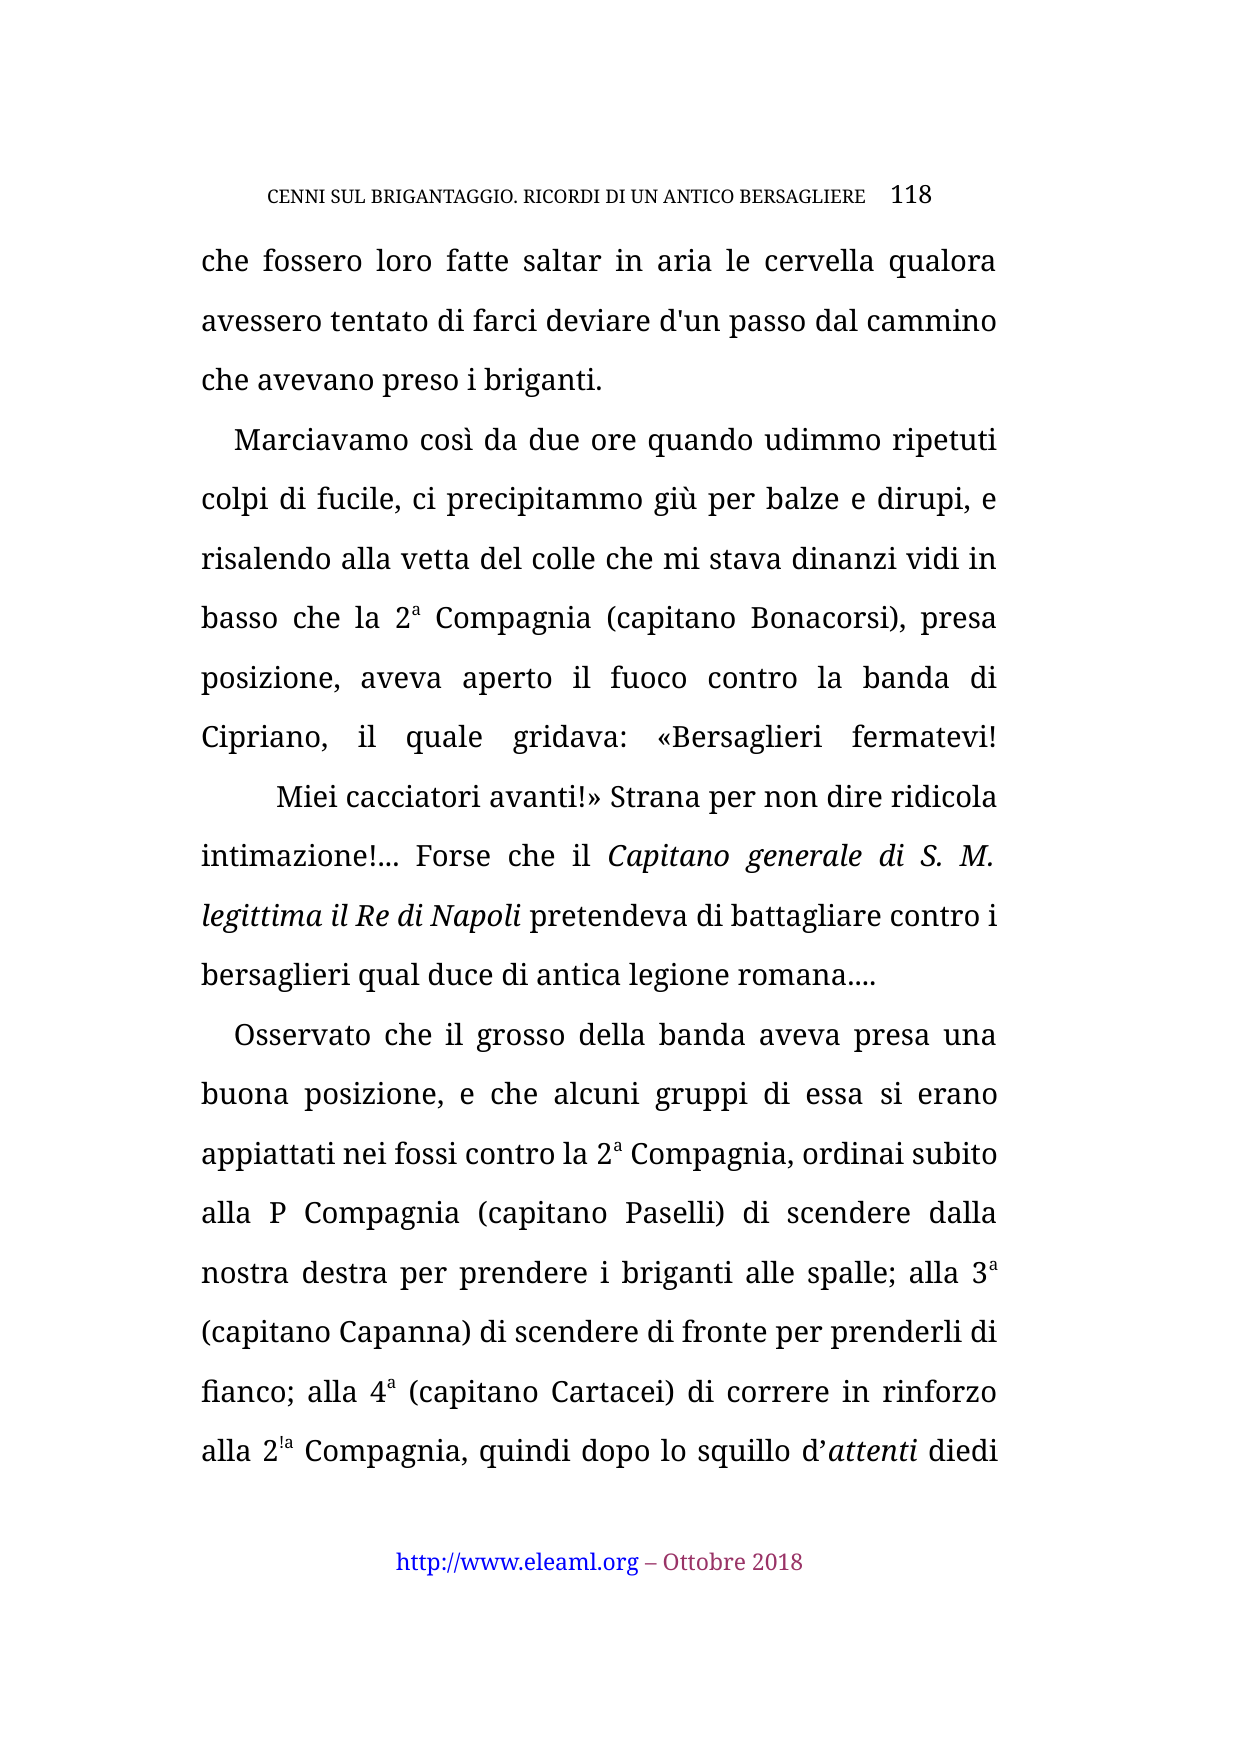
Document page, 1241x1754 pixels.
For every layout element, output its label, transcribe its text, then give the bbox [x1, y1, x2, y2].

text che fossero loro fatte saltar in aria le cervella qualora avessero tentato di farci deviare d'un passo dal cammino che avevano preso i briganti. [201, 241, 998, 399]
text Marciavamo così da due ore quando udimmo ripetuti colpi di fucile, ci precipitammo giù per balze e dirupi, e risalendo alla vetta del colle che mi stava dinanzi vidi in basso che la 2a Compagnia (capitano Bonacorsi), presa posizione, aveva aperto il fuoco contro la banda di Cipriano, il quale gridava: «Bersaglieri fermatevi! Miei cacciatori avanti!» Strana per non dire ridicola intimazione!... Forse che il Capitano generale di S. M. legittima il Re di Napoli pretendeva di battagliare contro i bersaglieri qual duce di antica legione romana.... [201, 419, 998, 994]
text Osservato che il grosso della banda aveva presa una buona posizione, e che alcuni gruppi di essa si erano appiattati nei fossi contro la 2a Compagnia, ordinai subito alla P Compagnia (capitano Paselli) di scendere dalla nostra destra per prendere i briganti alle spalle; alla 3a (capitano Capanna) di scendere di fronte per prenderli di fianco; alla 4a (capitano Cartacei) di correre in rinforzo alla 2!a Compagnia, quindi dopo lo squillo d’attenti diedi [201, 1014, 998, 1470]
